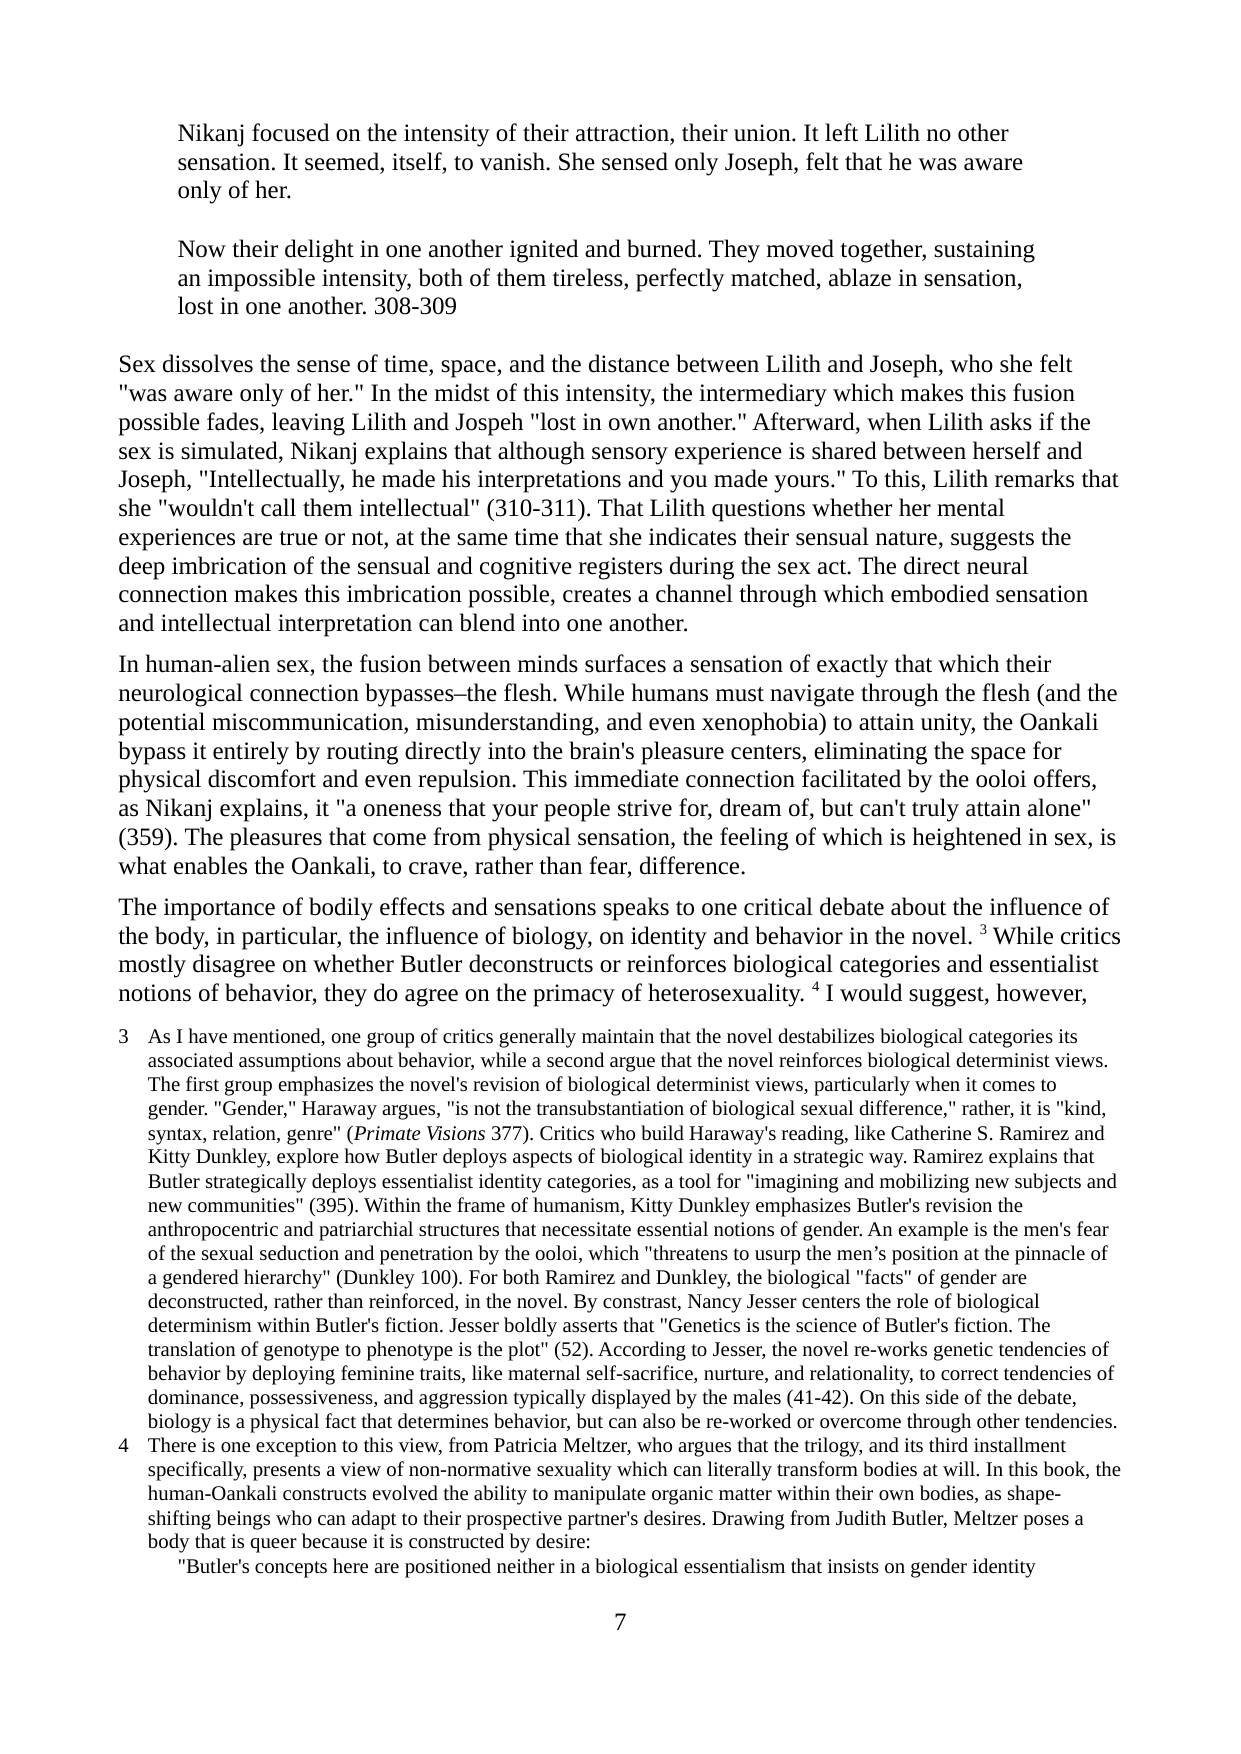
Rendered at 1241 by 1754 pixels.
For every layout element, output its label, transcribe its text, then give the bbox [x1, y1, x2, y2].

text There is one exception to this view, from Patricia Meltzer, who argues that the trilogy, and its third installment specifically, presents a view of non-normative sexuality which can literally transform bodies at will. In this book, the human-Oankali constructs evolved the ability to manipulate organic matter within their own bodies, as shape-shifting beings who can adapt to their prospective partner's desires. Drawing from Judith Butler, Meltzer poses a body that is queer because it is constructed by desire: [118, 1433, 1122, 1553]
text Nikanj focused on the intensity of their attraction, their union. It left Lilith no other sensation. It seemed, itself, to vanish. She sensed only Joseph, felt that he was aware only of her. [177, 118, 1063, 204]
text Now their delight in one another ignited and burned. They moved together, sustaining an impossible intensity, both of them tireless, perfectly matched, ablaze in sensation, lost in one another. 308-309 [177, 234, 1063, 320]
text Sex dissolves the sense of time, space, and the distance between Lilith and Joseph, who she felt "was aware only of her." In the midst of this intensity, the intermediary which makes this fusion possible fades, leaving Lilith and Jospeh "lost in own another." Afterward, when Lilith asks if the sex is simulated, Nikanj explains that although sensory experience is shared between herself and Joseph, "Intellectually, he made his interpretations and you made yours." To this, Lilith remarks that she "wouldn't call them intellectual" (310-311). That Lilith questions whether her mental experiences are true or not, at the same time that she indicates their sensual nature, suggests the deep imbrication of the sensual and cognitive registers during the sex act. The direct neural connection makes this imbrication possible, creates a channel through which embodied sensation and intellectual interpretation can blend into one another. [118, 349, 1122, 637]
text As I have mentioned, one group of critics generally maintain that the novel destabilizes biological categories its associated assumptions about behavior, while a second argue that the novel reinforces biological determinist views. The first group emphasizes the novel's revision of biological determinist views, particularly when it comes to gender. "Gender," Haraway argues, "is not the transubstantiation of biological sexual difference," rather, it is "kind, syntax, relation, genre" (Primate Visions 377). Critics who build Haraway's reading, like Catherine S. Ramirez and Kitty Dunkley, explore how Butler deploys aspects of biological identity in a strategic way. Ramirez explains that Butler strategically deploys essentialist identity categories, as a tool for "imagining and mobilizing new subjects and new communities" (395). Within the frame of humanism, Kitty Dunkley emphasizes Butler's revision the anthropocentric and patriarchial structures that necessitate essential notions of gender. An example is the men's fear of the sexual seduction and penetration by the ooloi, which "threatens to usurp the men’s position at the pinnacle of a gendered hierarchy" (Dunkley 100). For both Ramirez and Dunkley, the biological "facts" of gender are deconstructed, rather than reinforced, in the novel. By constrast, Nancy Jesser centers the role of biological determinism within Butler's fiction. Jesser boldly asserts that "Genetics is the science of Butler's fiction. The translation of genotype to phenotype is the plot" (52). According to Jesser, the novel re-works genetic tendencies of behavior by deploying feminine traits, like maternal self-sacrifice, nurture, and relationality, to correct tendencies of dominance, possessiveness, and aggression typically displayed by the males (41-42). On this side of the debate, biology is a physical fact that determines behavior, but can also be re-worked or overcome through other tendencies. [118, 1024, 1122, 1433]
text In human-alien sex, the fusion between minds surfaces a sensation of exactly that which their neurological connection bypasses–the flesh. While humans must navigate through the flesh (and the potential miscommunication, misunderstanding, and even xenophobia) to attain unity, the Oankali bypass it entirely by routing directly into the brain's pleasure centers, eliminating the space for physical discomfort and even repulsion. This immediate connection facilitated by the ooloi offers, as Nikanj explains, it "a oneness that your people strive for, dream of, but can't truly attain alone" (359). The pleasures that come from physical sensation, the feeling of which is heightened in sex, is what enables the Oankali, to crave, rather than fear, difference. [118, 649, 1122, 879]
text "Butler's concepts here are positioned neither in a biological essentialism that insists on gender identity [177, 1553, 1063, 1578]
text The importance of bodily effects and sensations speaks to one critical debate about the influence of the body, in particular, the influence of biology, on identity and behavior in the novel. While critics mostly disagree on whether Butler deconstructs or reinforces biological categories and essentialist notions of behavior, they do agree on the primacy of heterosexuality. I would suggest, however, [118, 892, 1122, 1007]
